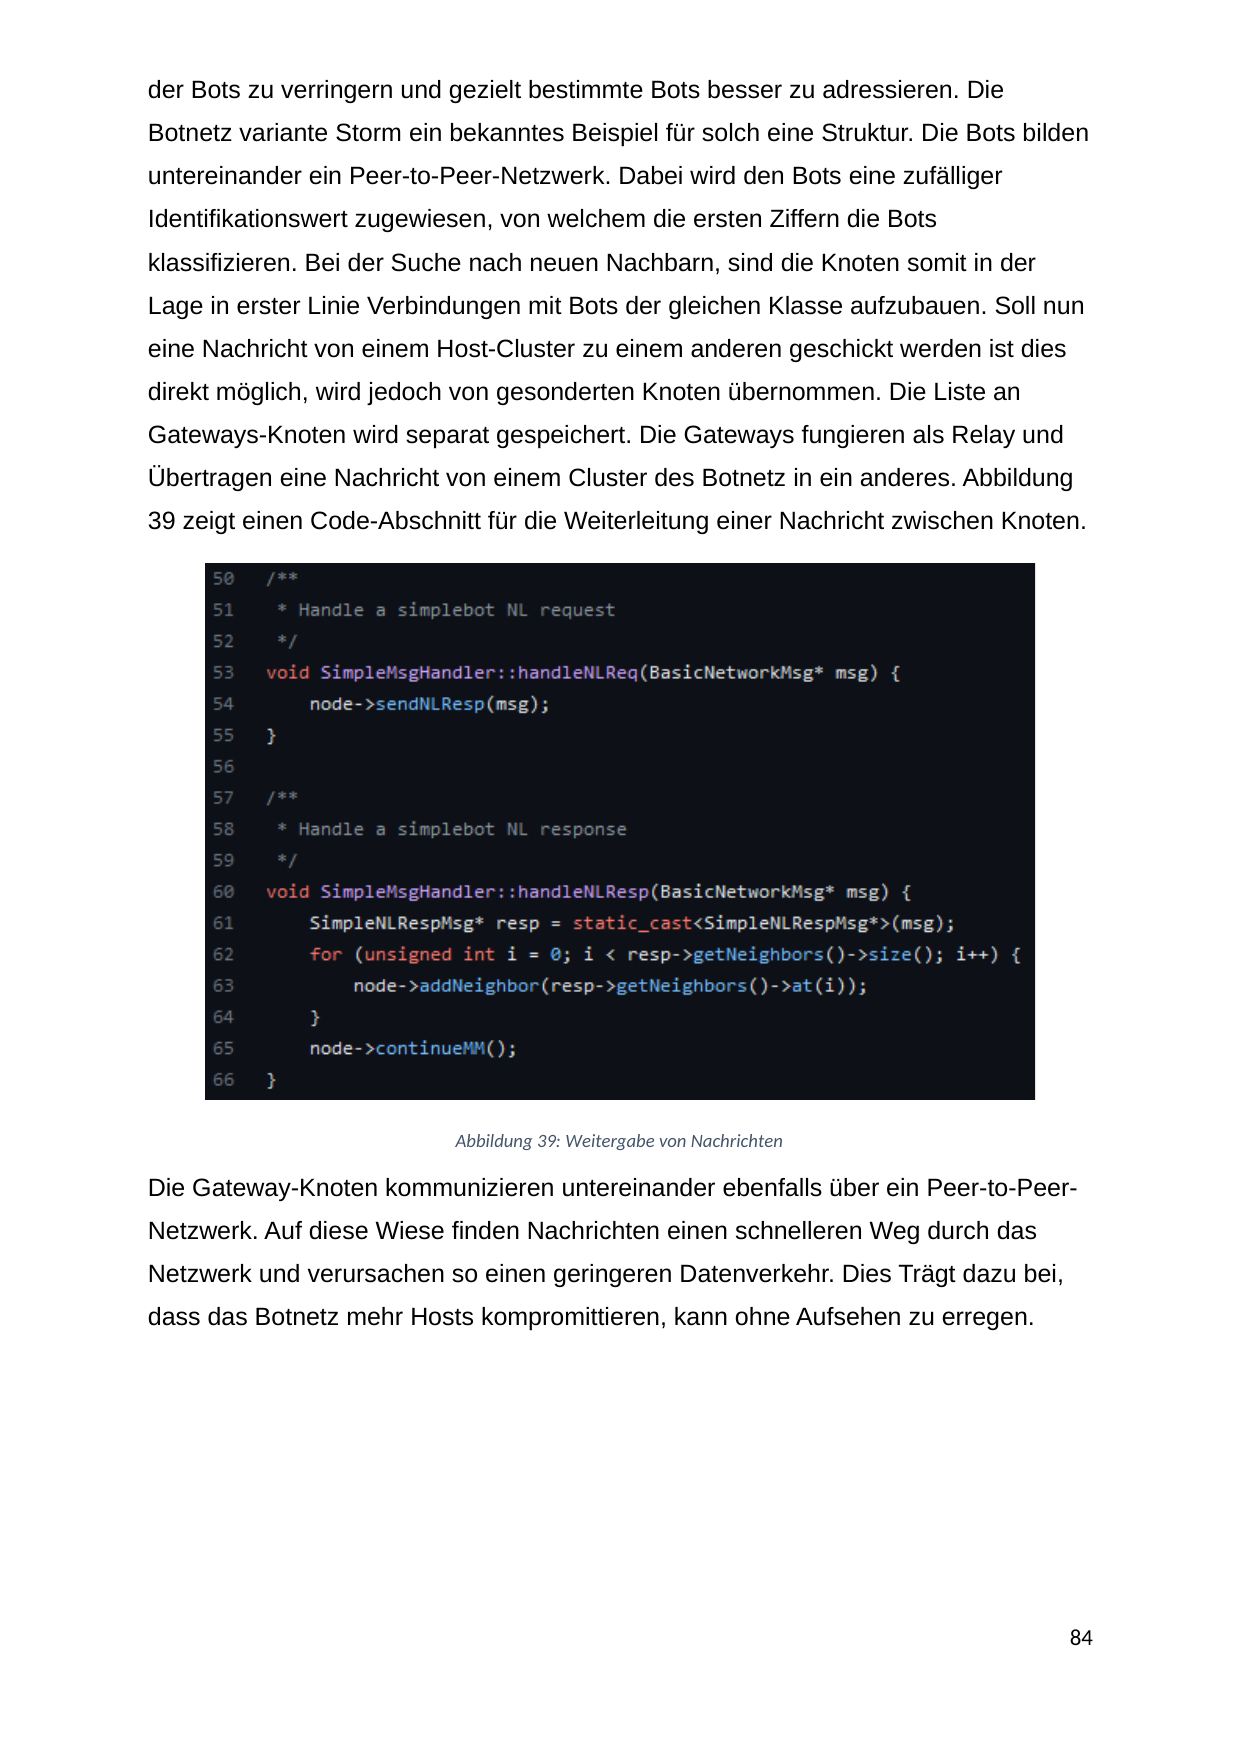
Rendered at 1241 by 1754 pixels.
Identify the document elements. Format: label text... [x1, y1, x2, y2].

text Die Gateway-Knoten kommunizieren untereinander ebenfalls über ein Peer-to-Peer-Netzwerk. Auf diese Wiese finden Nachrichten einen schnelleren Weg durch das Netzwerk und verursachen so einen geringeren Datenverkehr. Dies Trägt dazu bei, dass das Botnetz mehr Hosts kompromittieren, kann ohne Aufsehen zu erregen. [148, 1173, 1093, 1331]
text der Bots zu verringern und gezielt bestimmte Bots besser zu adressieren. Die Botnetz variante Storm ein bekanntes Beispiel für solch eine Struktur. Die Bots bilden untereinander ein Peer-to-Peer-Netzwerk. Dabei wird den Bots eine zufälliger Identifikationswert zugewiesen, von welchem die ersten Ziffern die Bots klassifizieren. Bei der Suche nach neuen Nachbarn, sind die Knoten somit in der Lage in erster Linie Verbindungen mit Bots der gleichen Klasse aufzubauen. Soll nun eine Nachricht von einem Host-Cluster zu einem anderen geschickt werden ist dies direkt möglich, wird jedoch von gesonderten Knoten übernommen. Die Liste an Gateways-Knoten wird separat gespeichert. Die Gateways fungieren als Relay und Übertragen eine Nachricht von einem Cluster des Botnetz in ein anderes. Abbildung 39 zeigt einen Code-Abschnitt für die Weiterleitung einer Nachricht zwischen Knoten. [148, 75, 1093, 535]
text Abbildung 39: Weitergabe von Nachrichten [148, 1129, 1093, 1152]
